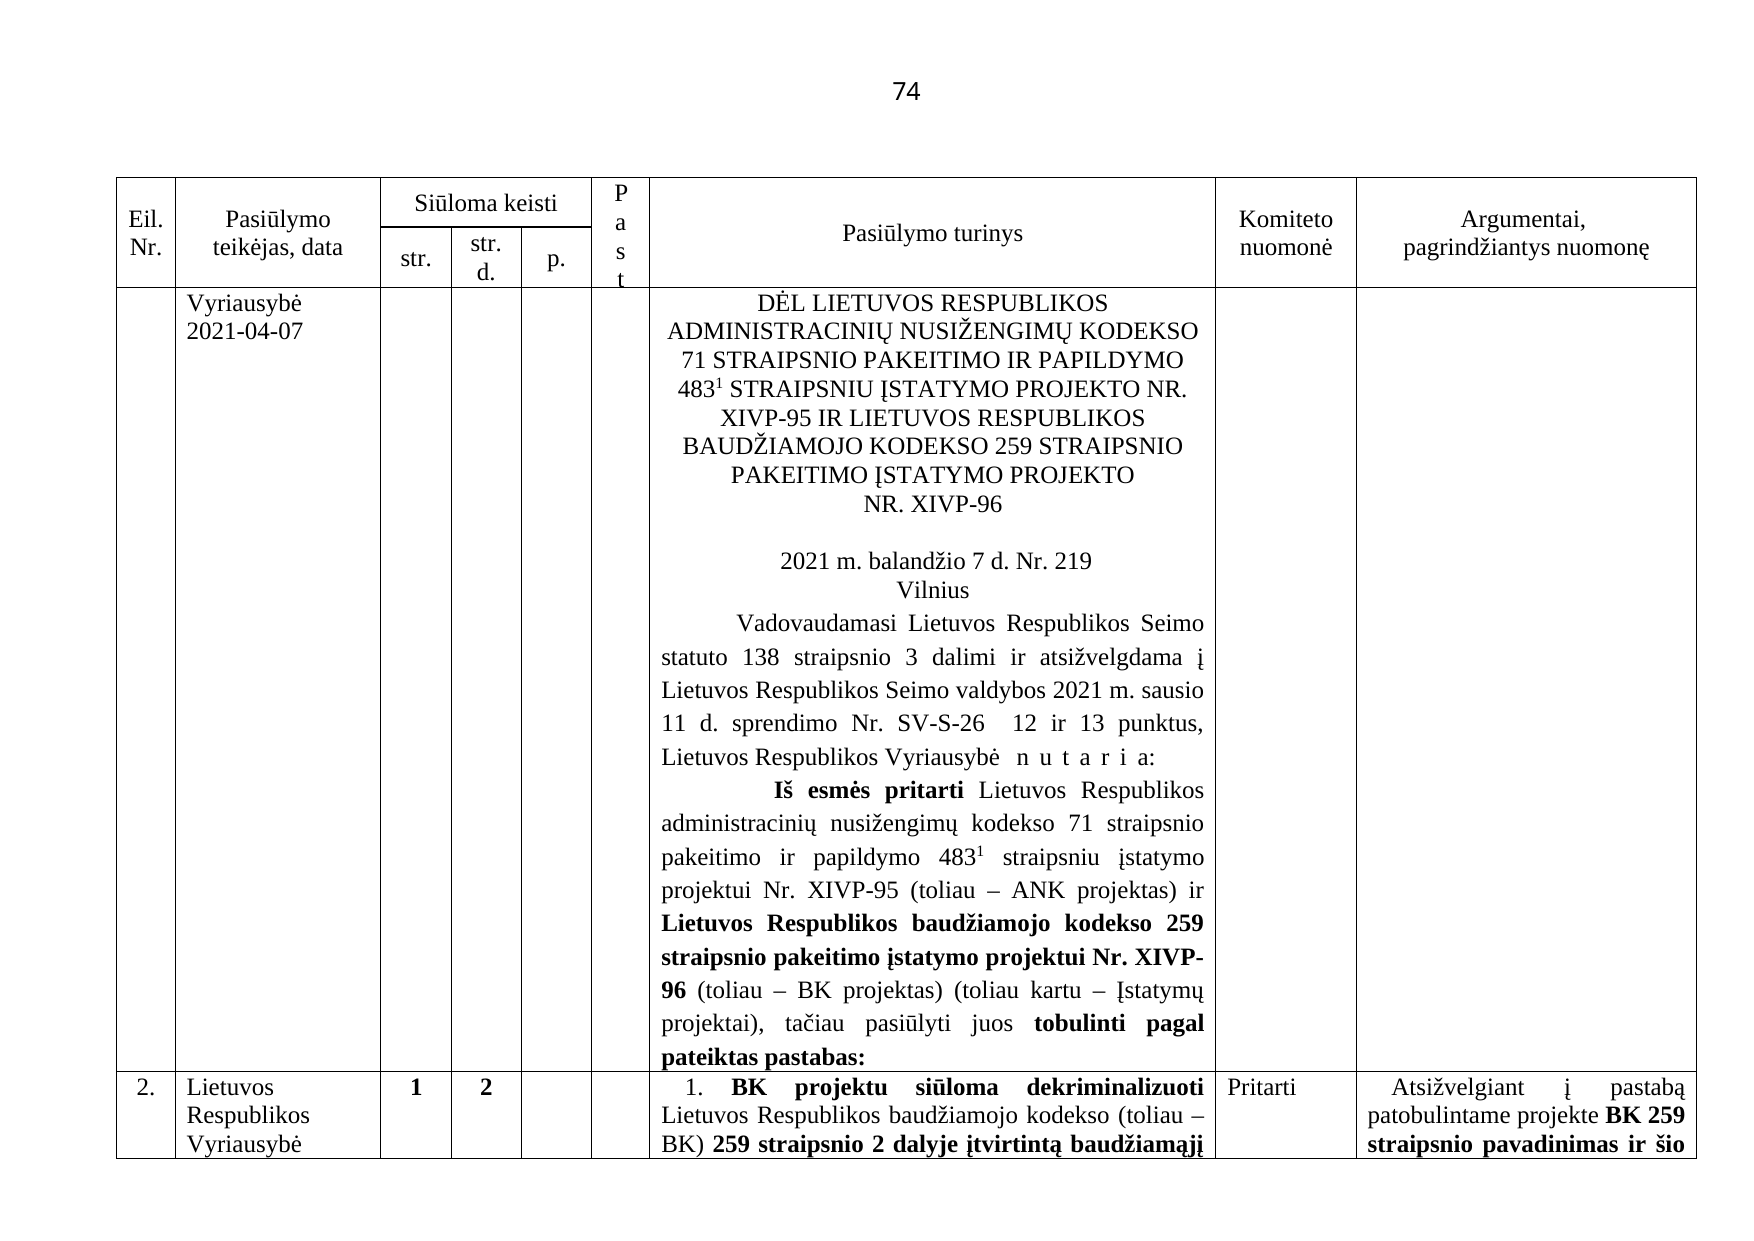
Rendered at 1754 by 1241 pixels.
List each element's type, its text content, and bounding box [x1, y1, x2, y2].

table_cell Atsižvelgiant į pastabą patobulintame projekte BK 259 straipsnio pavadinimas ir šio [1357, 1072, 1696, 1158]
table_cell str. [381, 228, 451, 287]
table_cell [452, 288, 521, 1071]
table_cell [381, 288, 451, 1071]
table_cell str. d. [452, 228, 521, 287]
table_header Eil. Nr. [117, 178, 175, 287]
table_cell Lietuvos Respublikos Vyriausybė [176, 1072, 380, 1158]
table_cell [592, 288, 649, 1071]
table_cell [522, 288, 591, 1071]
table_header Siūloma keisti [381, 178, 591, 226]
table_cell Vyriausybė 2021-04-07 [176, 288, 380, 1071]
table_cell Pritarti [1216, 1072, 1356, 1158]
table_cell 2 [452, 1072, 521, 1158]
table_header Pasiūlymo turinys [650, 178, 1215, 287]
table_header Pasiūlymo teikėjas, data [176, 178, 380, 287]
table_cell DĖL LIETUVOS RESPUBLIKOS ADMINISTRACINIŲ NUSIŽENGIMŲ KODEKSO 71 STRAIPSNIO PAKEITIMO IR PAPILDYMO 4831 STRAIPSNIU ĮSTATYMO PROJEKTO NR. XIVP-95 IR LIETUVOS RESPUBLIKOS BAUDŽIAMOJO KODEKSO 259 STRAIPSNIO PAKEITIMO ĮSTATYMO PROJEKTO NR. XIVP-96 2021 m. balandžio 7 d. Nr. 219 Vilnius Vadovaudamasi Lietuvos Respublikos Seimo statuto 138 straipsnio 3 dalimi ir atsižvelgdama į Lietuvos Respublikos Seimo valdybos 2021 m. sausio 11 d. sprendimo Nr. SV-S-26 12 ir 13 punktus, Lietuvos Respublikos Vyriausybė nutaria: Iš esmės pritarti Lietuvos Respublikos administracinių nusižengimų kodekso 71 straipsnio pakeitimo ir papildymo 4831 straipsniu įstatymo projektui Nr. XIVP-95 (toliau – ANK projektas) ir Lietuvos Respublikos baudžiamojo kodekso 259 straipsnio pakeitimo įstatymo projektui Nr. XIVP-96 (toliau – BK projektas) (toliau kartu – Įstatymų projektai), tačiau pasiūlyti juos tobulinti pagal pateiktas pastabas: [650, 288, 1215, 1071]
table_cell [522, 1072, 591, 1158]
table_cell p. [522, 228, 591, 287]
table_cell 1 [381, 1072, 451, 1158]
table_cell [1216, 288, 1356, 1071]
table_cell 1. BK projektu siūloma dekriminalizuoti Lietuvos Respublikos baudžiamojo kodekso (toliau – BK) 259 straipsnio 2 dalyje įtvirtintą baudžiamąjį [650, 1072, 1215, 1158]
table_header Pastabos [592, 178, 649, 287]
table_cell [592, 1072, 649, 1158]
table_cell [1357, 288, 1696, 1071]
table_header Komiteto nuomonė [1216, 178, 1356, 287]
table_header Argumentai, pagrindžiantys nuomonę [1357, 178, 1696, 287]
table_cell [117, 288, 175, 1071]
table_cell 2. [117, 1072, 175, 1158]
